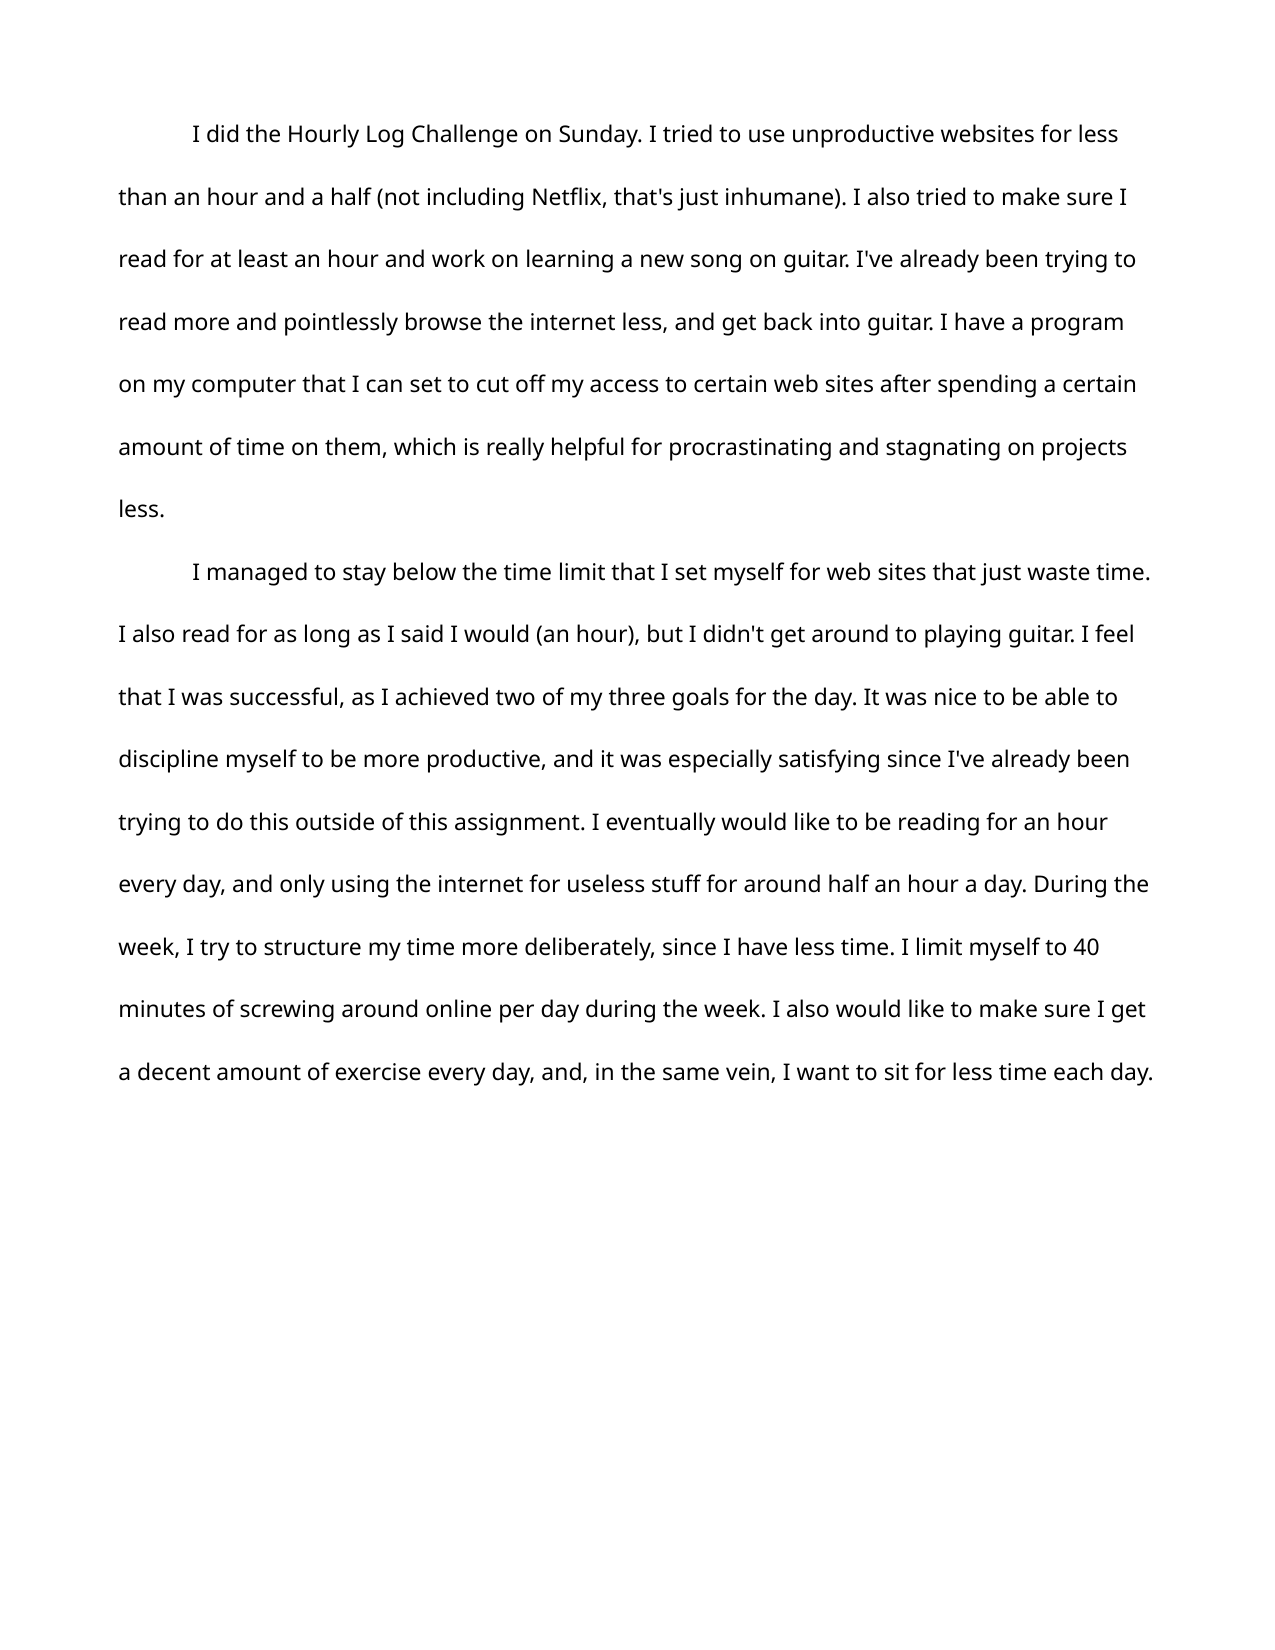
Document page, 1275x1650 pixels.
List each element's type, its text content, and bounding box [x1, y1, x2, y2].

text I did the Hourly Log Challenge on Sunday. I tried to use unproductive websites for less than an hour and a half (not including Netflix, that's just inhumane). I also tried to make sure I read for at least an hour and work on learning a new song on guitar. I've already been trying to read more and pointlessly browse the internet less, and get back into guitar. I have a program on my computer that I can set to cut off my access to certain web sites after spending a certain amount of time on them, which is really helpful for procrastinating and stagnating on projects less. [118, 118, 1157, 524]
text I managed to stay below the time limit that I set myself for web sites that just waste time. I also read for as long as I said I would (an hour), but I didn't get around to playing guitar. I feel that I was successful, as I achieved two of my three goals for the day. It was nice to be able to discipline myself to be more productive, and it was especially satisfying since I've already been trying to do this outside of this assignment. I eventually would like to be reading for an hour every day, and only using the internet for useless stuff for around half an hour a day. During the week, I try to structure my time more deliberately, since I have less time. I limit myself to 40 minutes of screwing around online per day during the week. I also would like to make sure I get a decent amount of exercise every day, and, in the same vein, I want to sit for less time each day. [118, 556, 1157, 1087]
